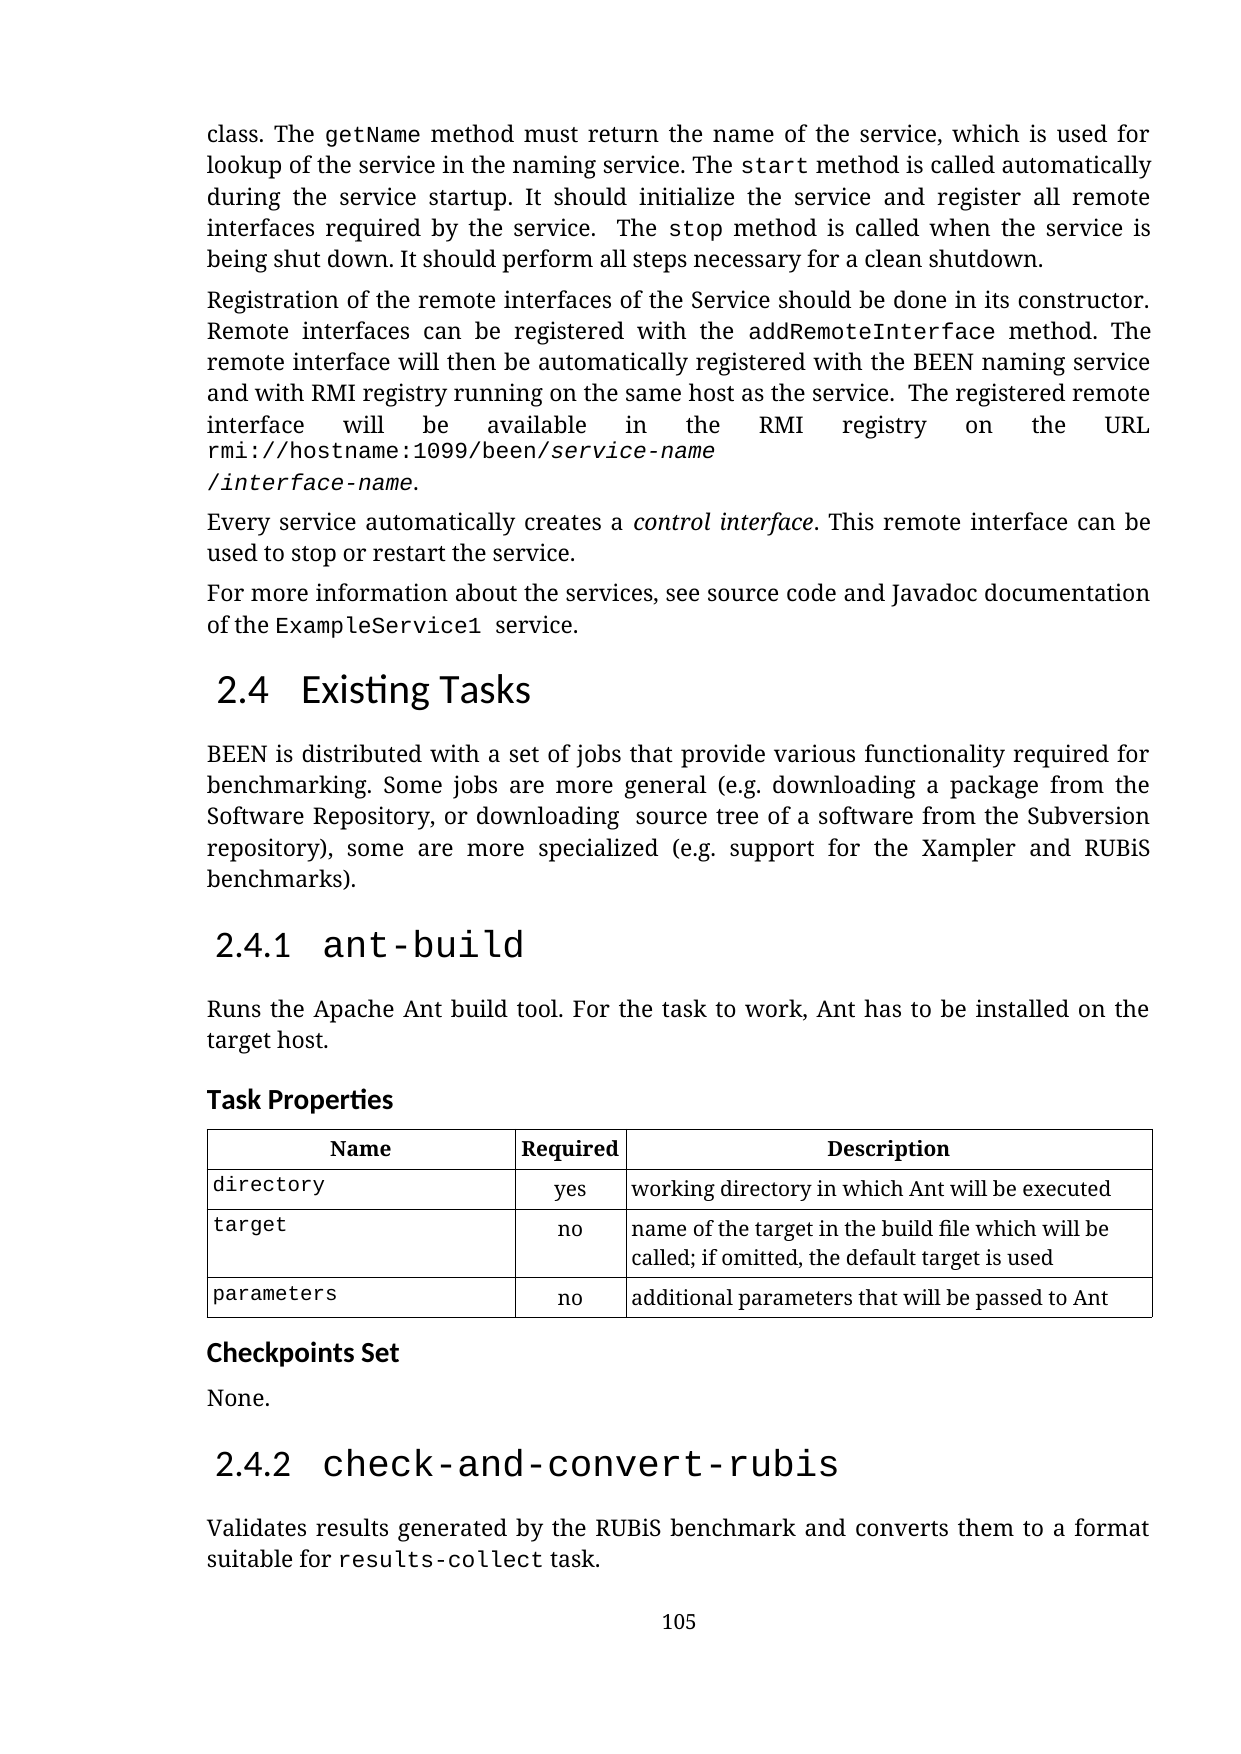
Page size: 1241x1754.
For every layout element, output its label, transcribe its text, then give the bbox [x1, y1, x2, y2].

text Every service automatically creates a control interface. This remote interface can be used to stop or restart the service. [207, 506, 1152, 568]
table_cell working directory in which Ant will be executed [627, 1170, 1152, 1209]
text Runs the Apache Ant build tool. For the task to work, Ant has to be installed on the target host. [207, 993, 1152, 1055]
table_cell no [516, 1210, 626, 1277]
text class. The getName method must return the name of the service, which is used for lookup of the service in the naming service. The start method is called automatically during the service startup. It should initialize the service and register all remote interfaces required by the service. The stop method is called when the service is being shut down. It should perform all steps necessary for a clean shutdown. [207, 118, 1152, 275]
subtitle Task Properties [207, 1088, 1152, 1117]
table_cell name of the target in the build file which will be called; if omitted, the default target is used [627, 1210, 1152, 1277]
text Registration of the remote interfaces of the Service should be done in its constructor. Remote interfaces can be registered with the addRemoteInterface method. The remote interface will then be automatically registered with the BEEN naming service and with RMI registry running on the same host as the service. The registered remote interface will be available in the RMI registry on the URL rmi://hostname:1099/been/service-name /interface-name. [207, 283, 1152, 497]
table_cell parameters [208, 1278, 515, 1317]
table_header Description [627, 1130, 1152, 1169]
text BEEN is distributed with a set of jobs that provide various functionality required for benchmarking. Some jobs are more general (e.g. downloading a package from the Software Repository, or downloading source tree of a software from the Subversion repository), some are more specialized (e.g. support for the Xampler and RUBiS benchmarks). [207, 738, 1152, 894]
text None. [207, 1382, 1152, 1413]
text Validates results generated by the RUBiS benchmark and converts them to a format suitable for results-collect task. [207, 1512, 1152, 1574]
table_header Name [208, 1130, 515, 1169]
table_header Required [516, 1130, 626, 1169]
table_cell target [208, 1210, 515, 1277]
table_cell additional parameters that will be passed to Ant [627, 1278, 1152, 1317]
table_cell yes [516, 1170, 626, 1209]
subtitle Existing Tasks [207, 672, 1152, 714]
text For more information about the services, see source code and Javadoc documentation of the ExampleService1 service. [207, 577, 1152, 640]
subtitle check-and-convert-rubis [207, 1446, 1152, 1488]
table_cell directory [208, 1170, 515, 1209]
subtitle ant-build [207, 927, 1152, 969]
subtitle Checkpoints Set [207, 1341, 1152, 1370]
table_cell no [516, 1278, 626, 1317]
